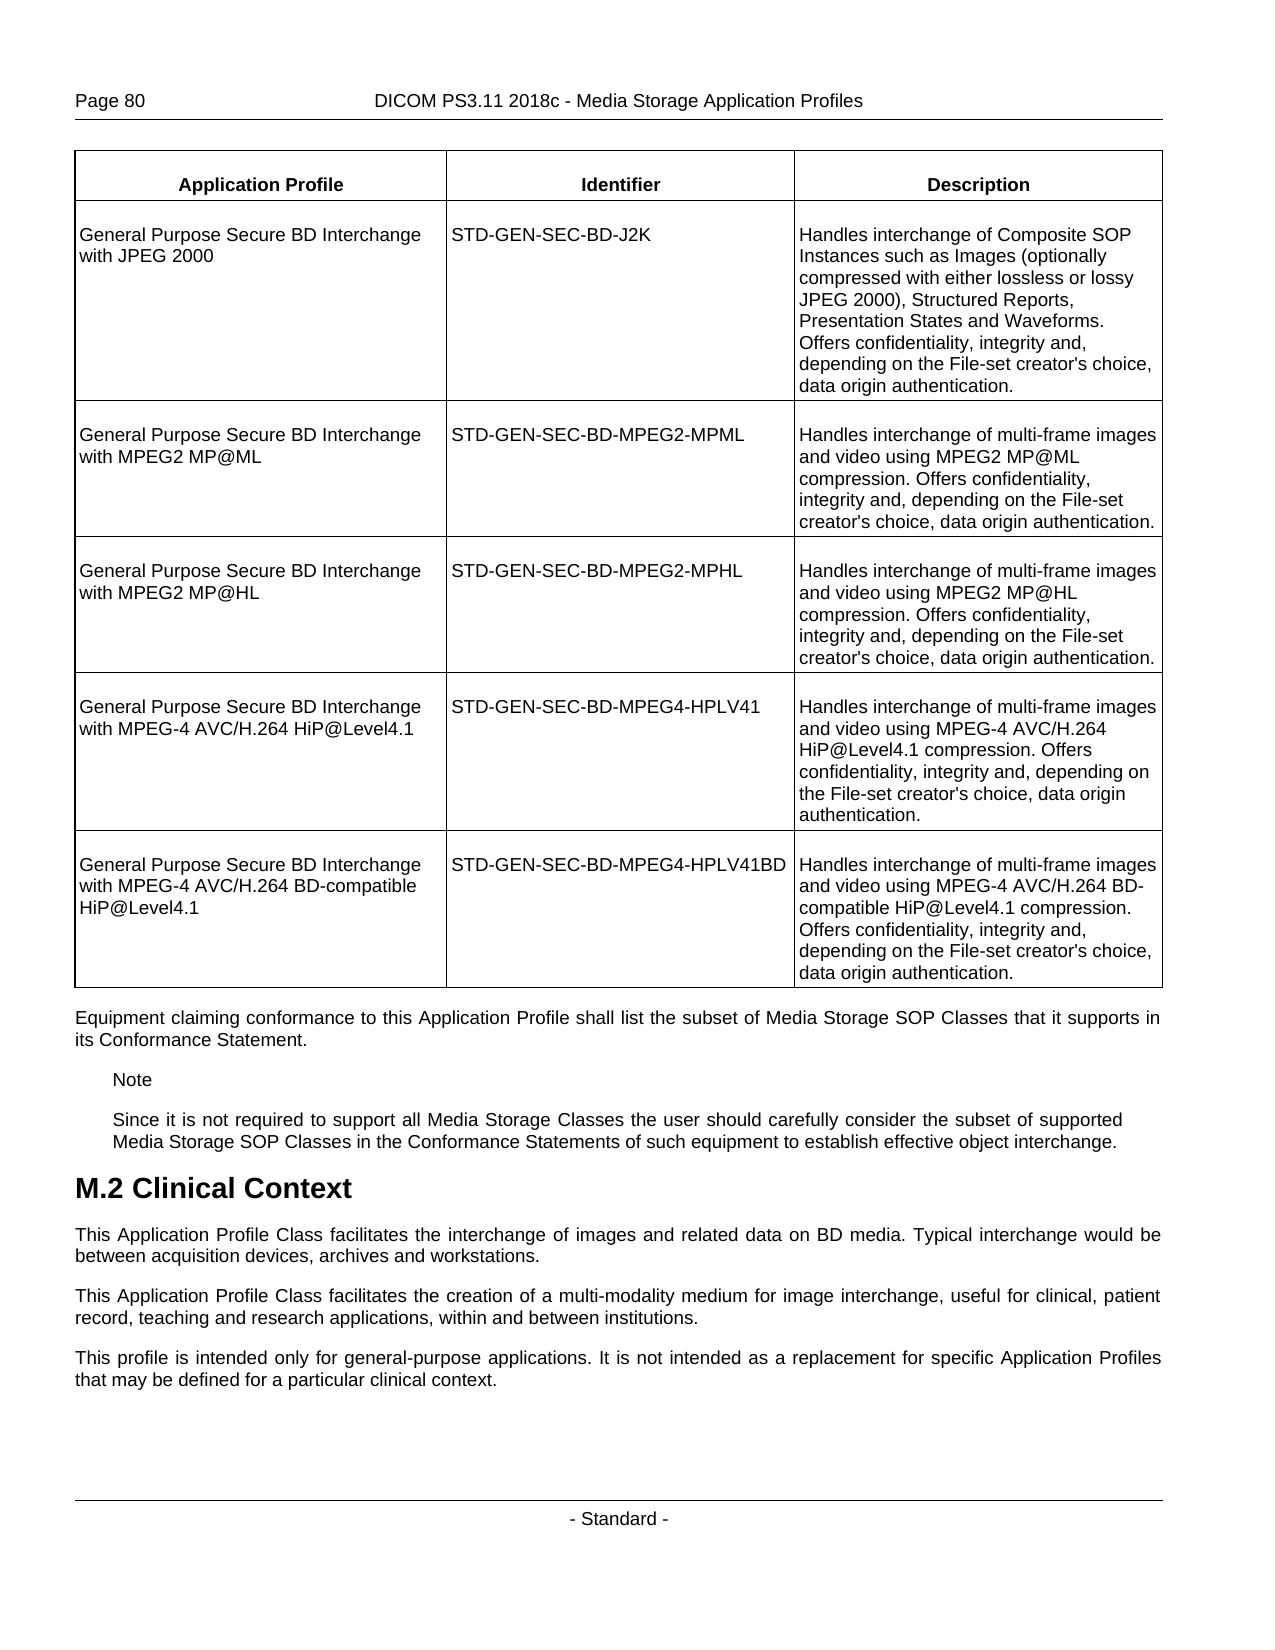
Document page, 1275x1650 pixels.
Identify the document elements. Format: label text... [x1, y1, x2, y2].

table_cell STD-GEN-SEC-BD-MPEG4-HPLV41BD [447, 831, 794, 987]
table_cell General Purpose Secure BD Interchange with MPEG-4 AVC/H.264 HiP@Level4.1 [76, 673, 446, 830]
table_cell Handles interchange of Composite SOP Instances such as Images (optionally compressed with either lossless or lossy JPEG 2000), Structured Reports, Presentation States and Waveforms. Offers confidentiality, integrity and, depending on the File-set creator's choice, data origin authentication. [795, 201, 1162, 400]
text This profile is intended only for general-purpose applications. It is not intended as a replacement for specific Application Profiles that may be defined for a particular clinical context. [75, 1347, 1162, 1390]
text Equipment claiming conformance to this Application Profile shall list the subset of Media Storage SOP Classes that it supports in its Conformance Statement. [75, 1007, 1162, 1050]
table_header Description [795, 151, 1162, 200]
text Note [112, 1069, 1125, 1090]
table_cell Handles interchange of multi-frame images and video using MPEG-4 AVC/H.264 BD-compatible HiP@Level4.1 compression. Offers confidentiality, integrity and, depending on the File-set creator's choice, data origin authentication. [795, 831, 1162, 987]
text This Application Profile Class facilitates the interchange of images and related data on BD media. Typical interchange would be between acquisition devices, archives and workstations. [75, 1223, 1162, 1266]
table_cell Handles interchange of multi-frame images and video using MPEG2 MP@HL compression. Offers confidentiality, integrity and, depending on the File-set creator's choice, data origin authentication. [795, 537, 1162, 672]
table_cell STD-GEN-SEC-BD-MPEG2-MPML [447, 401, 794, 536]
table_cell Handles interchange of multi-frame images and video using MPEG2 MP@ML compression. Offers confidentiality, integrity and, depending on the File-set creator's choice, data origin authentication. [795, 401, 1162, 536]
table_header Identifier [447, 151, 794, 200]
table_cell Handles interchange of multi-frame images and video using MPEG-4 AVC/H.264 HiP@Level4.1 compression. Offers confidentiality, integrity and, depending on the File-set creator's choice, data origin authentication. [795, 673, 1162, 830]
table_cell STD-GEN-SEC-BD-J2K [447, 201, 794, 400]
table_header Application Profile [76, 151, 446, 200]
text M.2 Clinical Context [75, 1171, 1162, 1204]
table_cell General Purpose Secure BD Interchange with MPEG-4 AVC/H.264 BD-compatible HiP@Level4.1 [76, 831, 446, 987]
text Since it is not required to support all Media Storage Classes the user should carefully consider the subset of supported Media Storage SOP Classes in the Conformance Statements of such equipment to establish effective object interchange. [112, 1109, 1125, 1152]
table_cell STD-GEN-SEC-BD-MPEG2-MPHL [447, 537, 794, 672]
table_cell General Purpose Secure BD Interchange with MPEG2 MP@HL [76, 537, 446, 672]
text This Application Profile Class facilitates the creation of a multi-modality medium for image interchange, useful for clinical, patient record, teaching and research applications, within and between institutions. [75, 1285, 1162, 1328]
table_cell General Purpose Secure BD Interchange with MPEG2 MP@ML [76, 401, 446, 536]
table_cell General Purpose Secure BD Interchange with JPEG 2000 [76, 201, 446, 400]
table_cell STD-GEN-SEC-BD-MPEG4-HPLV41 [447, 673, 794, 830]
